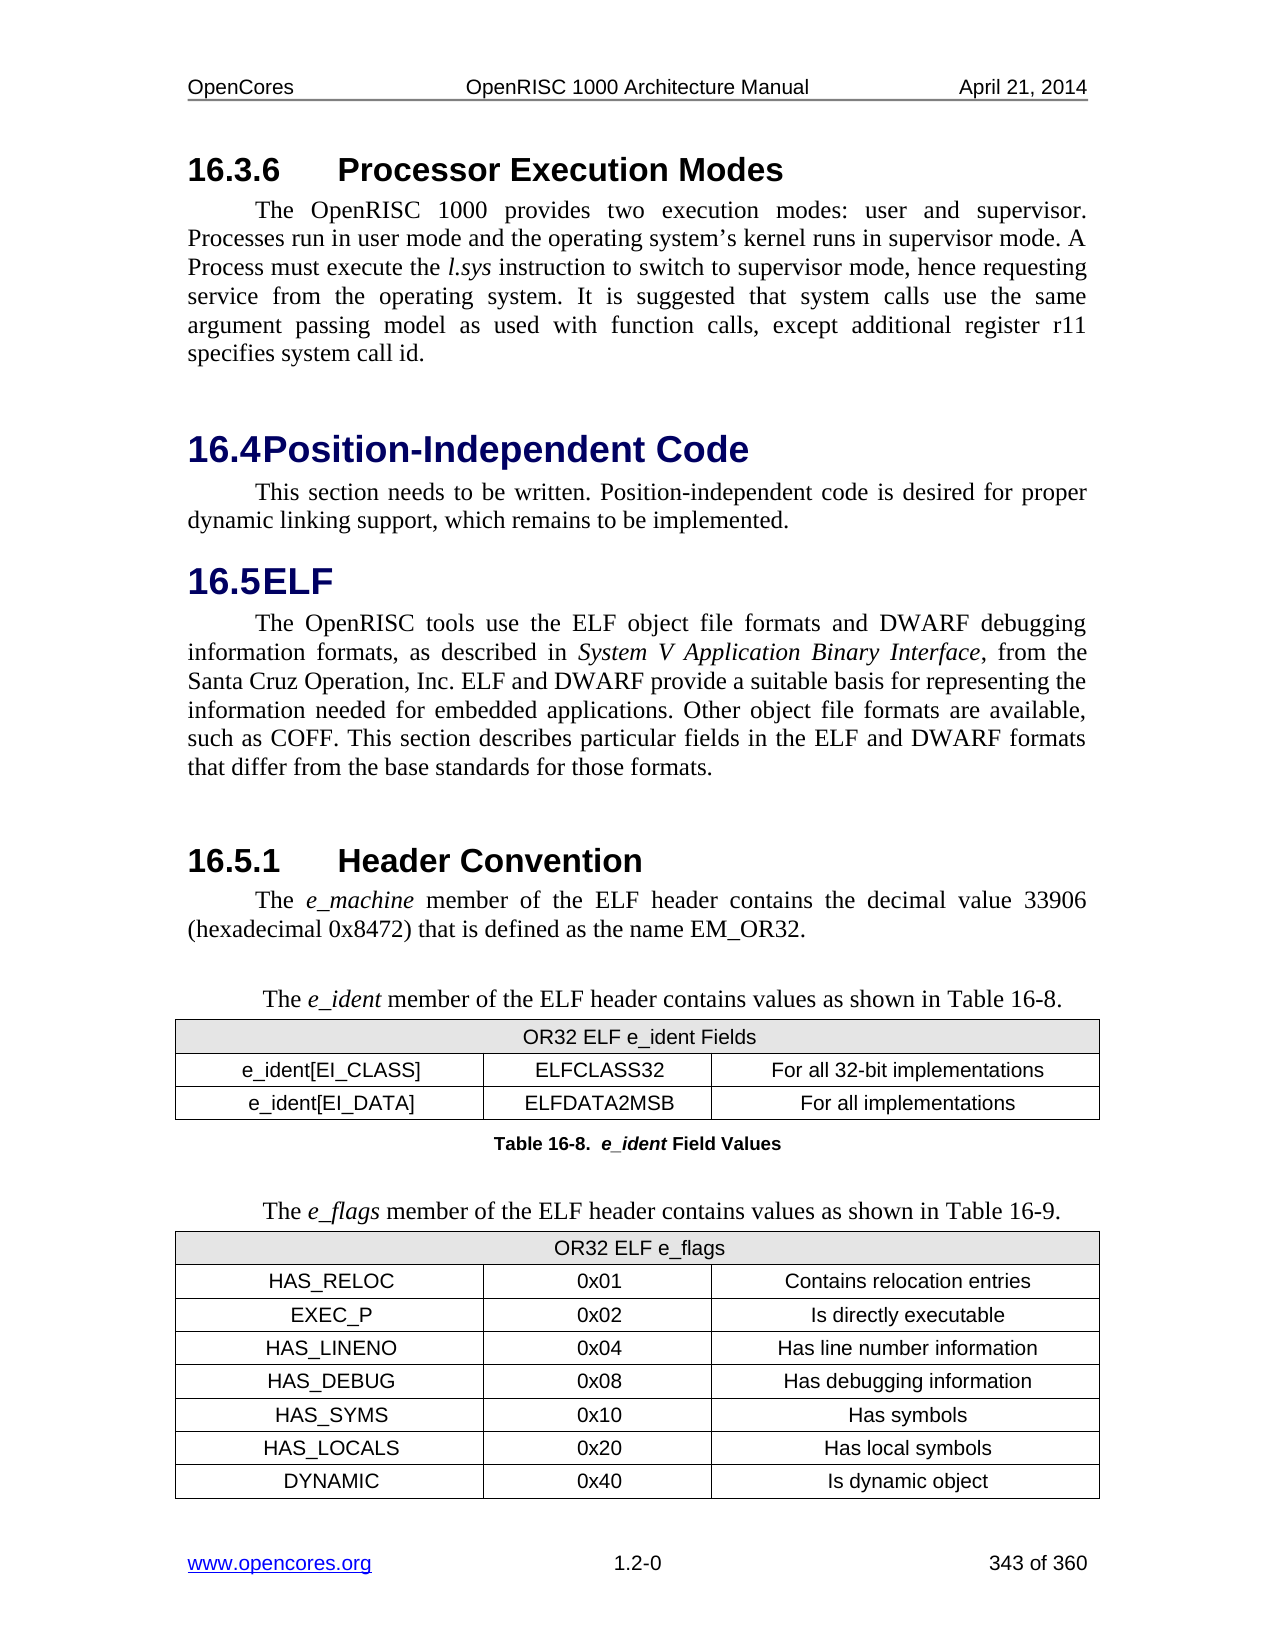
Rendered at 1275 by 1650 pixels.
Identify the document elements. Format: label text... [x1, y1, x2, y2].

text The e_ident member of the ELF header contains values as shown in Table 16-8. [187, 984, 1087, 1013]
table_cell HAS_LINENO [176, 1332, 483, 1364]
table_cell Contains relocation entries [712, 1265, 1099, 1297]
subtitle ELF [187, 559, 1087, 602]
table_cell 0x04 [484, 1332, 711, 1364]
text Table 16-8. e_ident Field Values [187, 1133, 1087, 1154]
table_cell Has debugging information [712, 1365, 1099, 1397]
table_cell DYNAMIC [176, 1465, 483, 1497]
table_cell ELFCLASS32 [484, 1054, 711, 1086]
table_cell Has local symbols [712, 1432, 1099, 1464]
table_cell 0x02 [484, 1299, 711, 1331]
subtitle Processor Execution Modes [187, 150, 1087, 188]
text The e_machine member of the ELF header contains the decimal value 33906 (hexadecimal 0x8472) that is defined as the name EM_OR32. [187, 886, 1087, 943]
table_cell For all 32-bit implementations [712, 1054, 1099, 1086]
table_cell Has line number information [712, 1332, 1099, 1364]
table_cell ELFDATA2MSB [484, 1087, 711, 1119]
table_cell HAS_SYMS [176, 1399, 483, 1431]
table_cell Has symbols [712, 1399, 1099, 1431]
text This section needs to be written. Position-independent code is desired for proper dynamic linking support, which remains to be implemented. [187, 477, 1087, 534]
text The OpenRISC tools use the ELF object file formats and DWARF debugging information formats, as described in System V Application Binary Interface, from the Santa Cruz Operation, Inc. ELF and DWARF provide a suitable basis for representing the information needed for embedded applications. Other object file formats are available, such as COFF. This section describes particular fields in the ELF and DWARF formats that differ from the base standards for those formats. [187, 608, 1087, 781]
table_cell 0x10 [484, 1399, 711, 1431]
table_cell 0x08 [484, 1365, 711, 1397]
table_cell HAS_DEBUG [176, 1365, 483, 1397]
table_header OR32 ELF e_flags [176, 1232, 1099, 1264]
table_cell e_ident[EI_CLASS] [176, 1054, 483, 1086]
table_cell For all implementations [712, 1087, 1099, 1119]
table_cell HAS_LOCALS [176, 1432, 483, 1464]
table_cell 0x40 [484, 1465, 711, 1497]
subtitle Position-Independent Code [187, 427, 1087, 470]
table_cell HAS_RELOC [176, 1265, 483, 1297]
table_cell 0x20 [484, 1432, 711, 1464]
table_cell 0x01 [484, 1265, 711, 1297]
table_header OR32 ELF e_ident Fields [176, 1020, 1099, 1053]
table_cell e_ident[EI_DATA] [176, 1087, 483, 1119]
text The e_flags member of the ELF header contains values as shown in Table 16-9. [187, 1196, 1087, 1224]
table_cell Is dynamic object [712, 1465, 1099, 1497]
table_cell EXEC_P [176, 1299, 483, 1331]
text The OpenRISC 1000 provides two execution modes: user and supervisor. Processes run in user mode and the operating system’s kernel runs in supervisor mode. A Process must execute the l.sys instruction to switch to supervisor mode, hence requesting service from the operating system. It is suggested that system calls use the same argument passing model as used with function calls, except additional register r11 specifies system call id. [187, 195, 1087, 367]
subtitle Header Convention [187, 841, 1087, 879]
table_cell Is directly executable [712, 1299, 1099, 1331]
